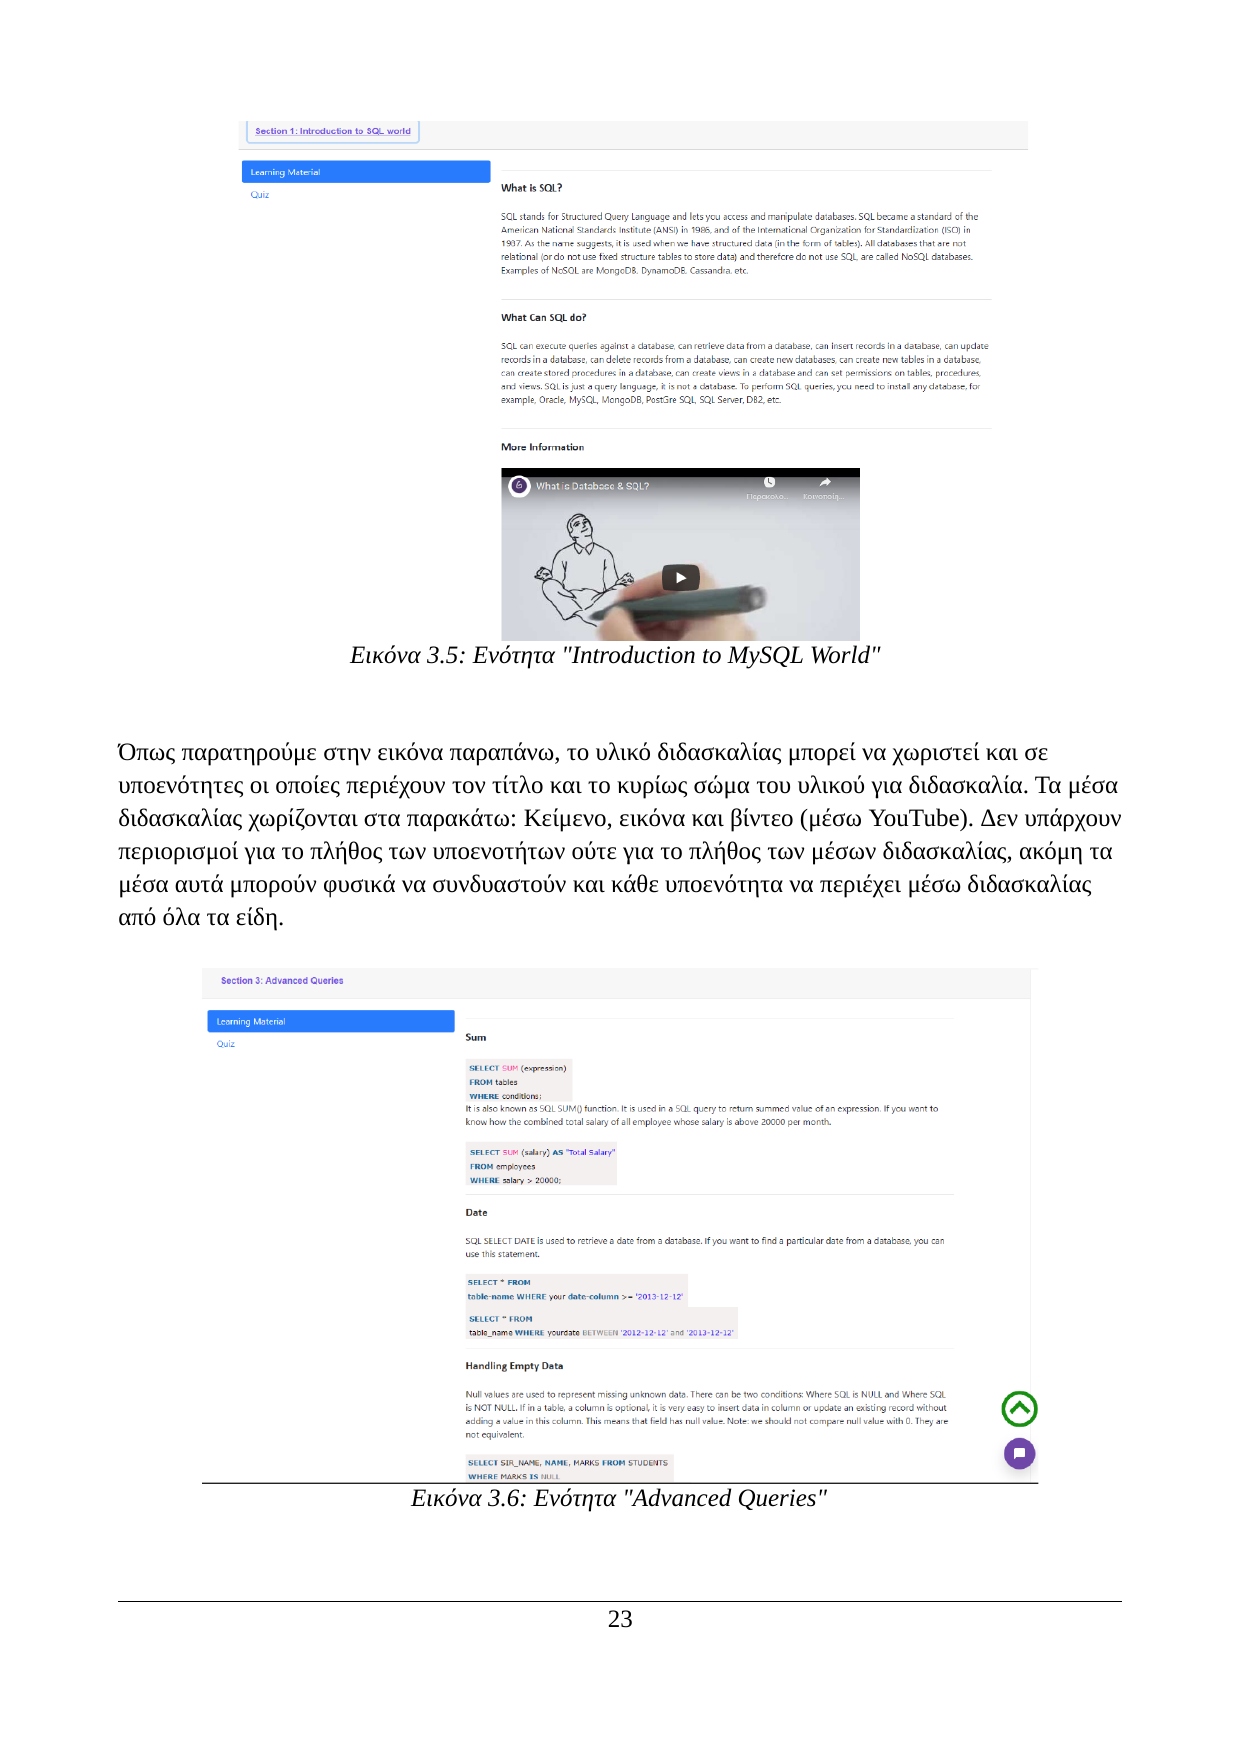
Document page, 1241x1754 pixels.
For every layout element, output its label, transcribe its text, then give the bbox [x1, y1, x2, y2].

picture [238, 121, 1029, 641]
text Εικόνα 3.5: Ενότητα "Introduction to MySQL World" [178, 400, 1055, 669]
text Εικόνα 3.6: Ενότητα "Advanced Queries" [155, 1484, 1085, 1512]
text Όπως παρατηρούμε στην εικόνα παραπάνω, το υλικό διδασκαλίας μπορεί να χωριστεί και σε υποενότητες οι οποίες περιέχουν τον τίτλο και το κυρίως σώμα του υλικού για διδασκαλία. Τα μέσα διδασκαλίας χωρίζονται στα παρακάτω: Κείμενο, εικόνα και βίντεο (μέσω YouTube). Δεν υπάρχουν περιορισμοί για το πλήθος των υποενοτήτων ούτε για το πλήθος των μέσων διδασκαλίας, ακόμη τα μέσα αυτά μπορούν φυσικά να συνδυαστούν και κάθε υποενότητα να περιέχει μέσω διδασκαλίας από όλα τα είδη. [118, 737, 1122, 931]
picture [202, 968, 1039, 1484]
